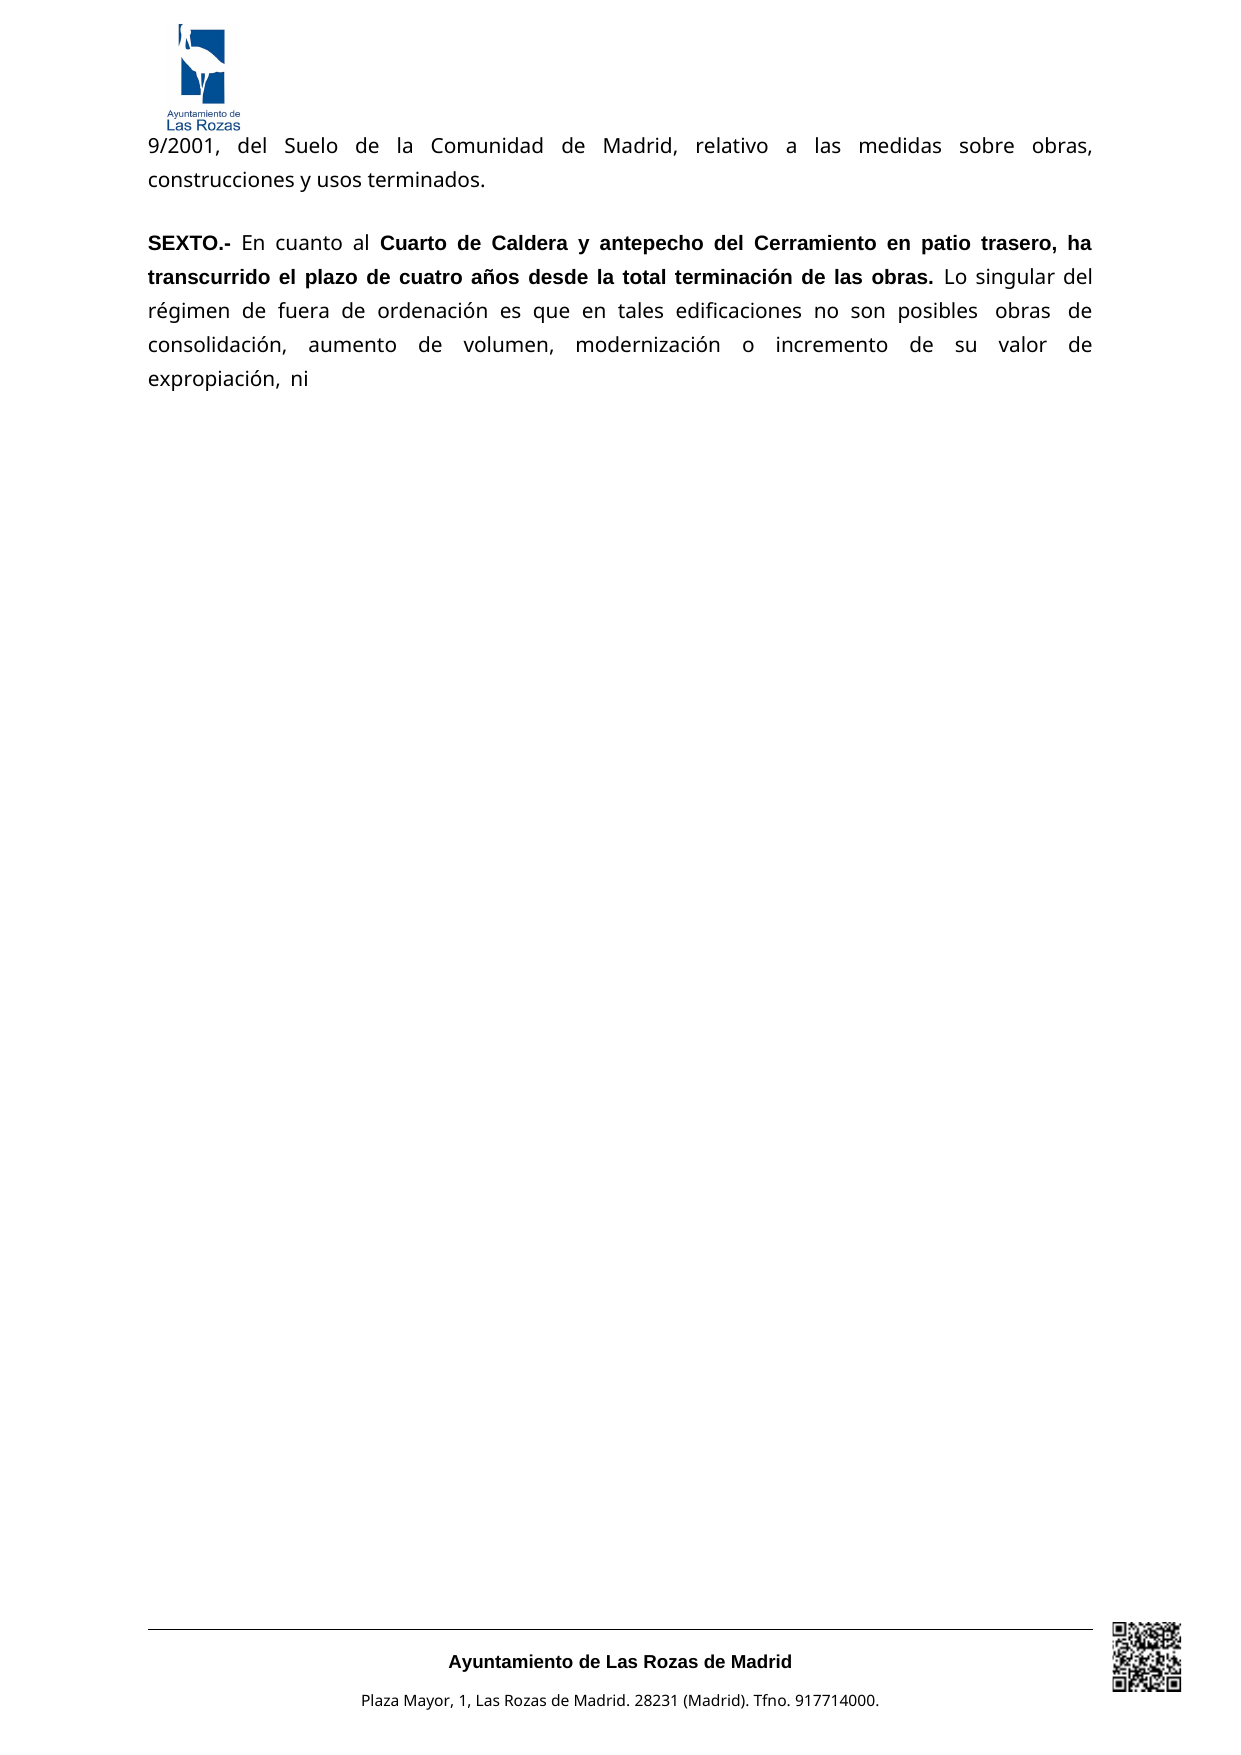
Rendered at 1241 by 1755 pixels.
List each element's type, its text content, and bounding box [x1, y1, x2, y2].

text 9/2001, del Suelo de la Comunidad de Madrid, relativo a las medidas sobre obras, construcciones y usos terminados. [148, 131, 1093, 194]
text SEXTO.- En cuanto al Cuarto de Caldera y antepecho del Cerramiento en patio trasero, ha transcurrido el plazo de cuatro años desde la total terminación de las obras. Lo singular del régimen de fuera de ordenación es que en tales edificaciones no son posibles obras de consolidación, aumento de volumen, modernización o incremento de su valor de expropiación, ni [148, 228, 1093, 393]
